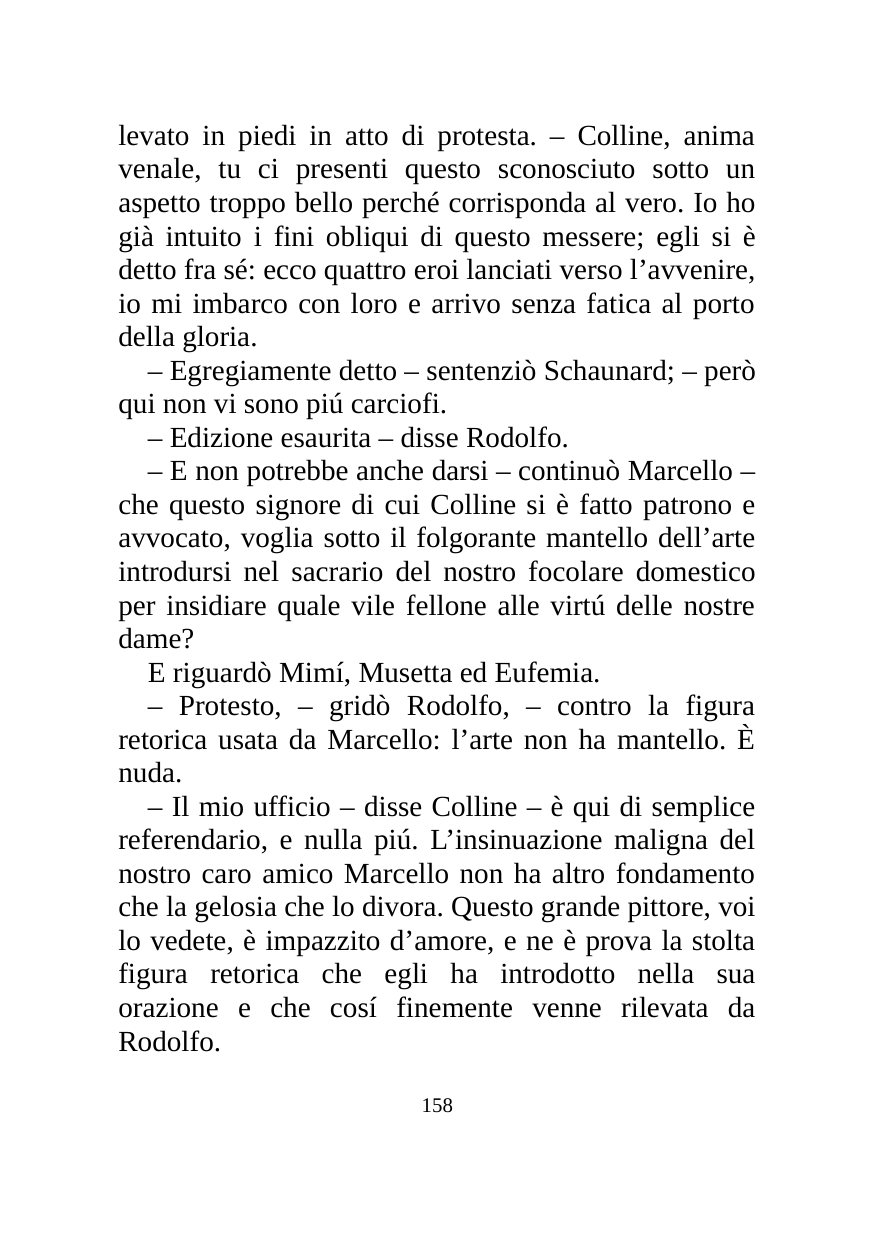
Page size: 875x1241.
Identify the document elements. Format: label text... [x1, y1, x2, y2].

text ‒ Protesto, ‒ gridò Rodolfo, ‒ contro la figura retorica usata da Marcello: l’arte non ha mantello. È nuda. [118, 688, 756, 789]
text ‒ E non potrebbe anche darsi ‒ continuò Marcello ‒ che questo signore di cui Colline si è fatto patrono e avvocato, voglia sotto il folgorante mantello dell’arte introdursi nel sacrario del nostro focolare domestico per insidiare quale vile fellone alle virtú delle nostre dame? [118, 453, 756, 655]
text ‒ Egregiamente detto ‒ sentenziò Schaunard; ‒ però qui non vi sono piú carciofi. [118, 353, 756, 420]
text ‒ Edizione esaurita ‒ disse Rodolfo. [118, 420, 756, 453]
text ‒ Il mio ufficio ‒ disse Colline ‒ è qui di semplice referendario, e nulla piú. L’insinuazione maligna del nostro caro amico Marcello non ha altro fondamento che la gelosia che lo divora. Questo grande pittore, voi lo vedete, è impazzito d’amore, e ne è prova la stolta figura retorica che egli ha introdotto nella sua orazione e che cosí finemente venne rilevata da Rodolfo. [118, 789, 756, 1057]
text E riguardò Mimí, Musetta ed Eufemia. [118, 655, 756, 688]
text levato in piedi in atto di protesta. ‒ Colline, anima venale, tu ci presenti questo sconosciuto sotto un aspetto troppo bello perché corrisponda al vero. Io ho già intuito i fini obliqui di questo messere; egli si è detto fra sé: ecco quattro eroi lanciati verso l’avvenire, io mi imbarco con loro e arrivo senza fatica al porto della gloria. [118, 118, 756, 353]
